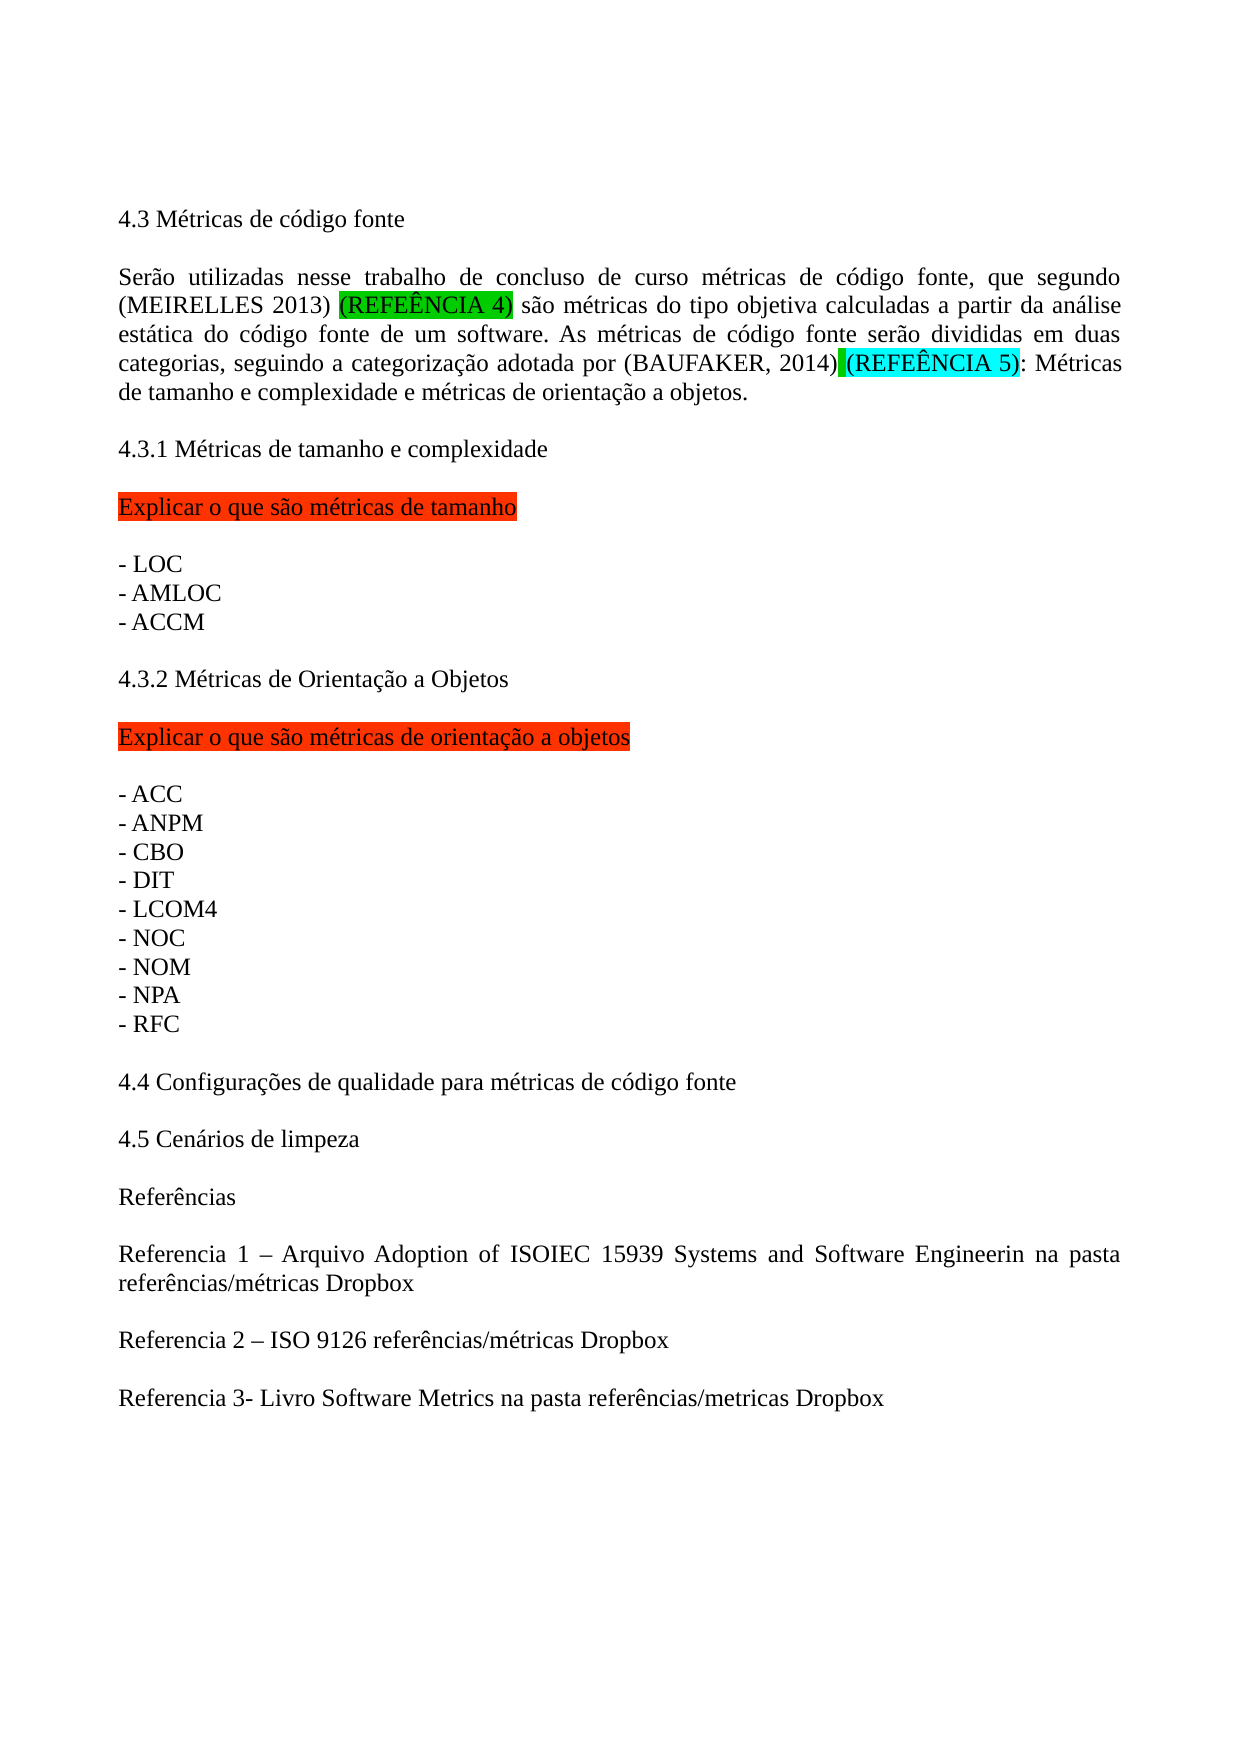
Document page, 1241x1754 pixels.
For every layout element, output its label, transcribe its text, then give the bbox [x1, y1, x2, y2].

text - ANPM [118, 808, 1122, 837]
text - NPA [118, 981, 1122, 1009]
text - LCOM4 [118, 894, 1122, 923]
text - ACCM [118, 607, 1122, 636]
text Explicar o que são métricas de orientação a objetos [118, 722, 1122, 751]
text - ACC [118, 779, 1122, 808]
text - NOC [118, 923, 1122, 952]
text 4.3.1 Métricas de tamanho e complexidade [118, 434, 1122, 463]
text - RFC [118, 1009, 1122, 1038]
text 4.5 Cenários de limpeza [118, 1124, 1122, 1153]
text Referencia 1 – Arquivo Adoption of ISOIEC 15939 Systems and Software Engineerin na pasta referências/métricas Dropbox [118, 1239, 1122, 1297]
text Explicar o que são métricas de tamanho [118, 492, 1122, 521]
text - NOM [118, 952, 1122, 981]
text 4.4 Configurações de qualidade para métricas de código fonte [118, 1067, 1122, 1096]
text Referencia 2 – ISO 9126 referências/métricas Dropbox [118, 1326, 1122, 1354]
text Referencia 3- Livro Software Metrics na pasta referências/metricas Dropbox [118, 1383, 1122, 1412]
text - CBO [118, 837, 1122, 866]
text 4.3.2 Métricas de Orientação a Objetos [118, 664, 1122, 693]
text - LOC [118, 549, 1122, 578]
text 4.3 Métricas de código fonte [118, 204, 1122, 233]
text Referências [118, 1182, 1122, 1211]
text Serão utilizadas nesse trabalho de concluso de curso métricas de código fonte, que segundo (MEIRELLES 2013) (REFEÊNCIA 4) são métricas do tipo objetiva calculadas a partir da análise estática do código fonte de um software. As métricas de código fonte serão divididas em duas categorias, seguindo a categorização adotada por (BAUFAKER, 2014) (REFEÊNCIA 5): Métricas de tamanho e complexidade e métricas de orientação a objetos. [118, 262, 1122, 406]
text - AMLOC [118, 578, 1122, 607]
text - DIT [118, 866, 1122, 894]
